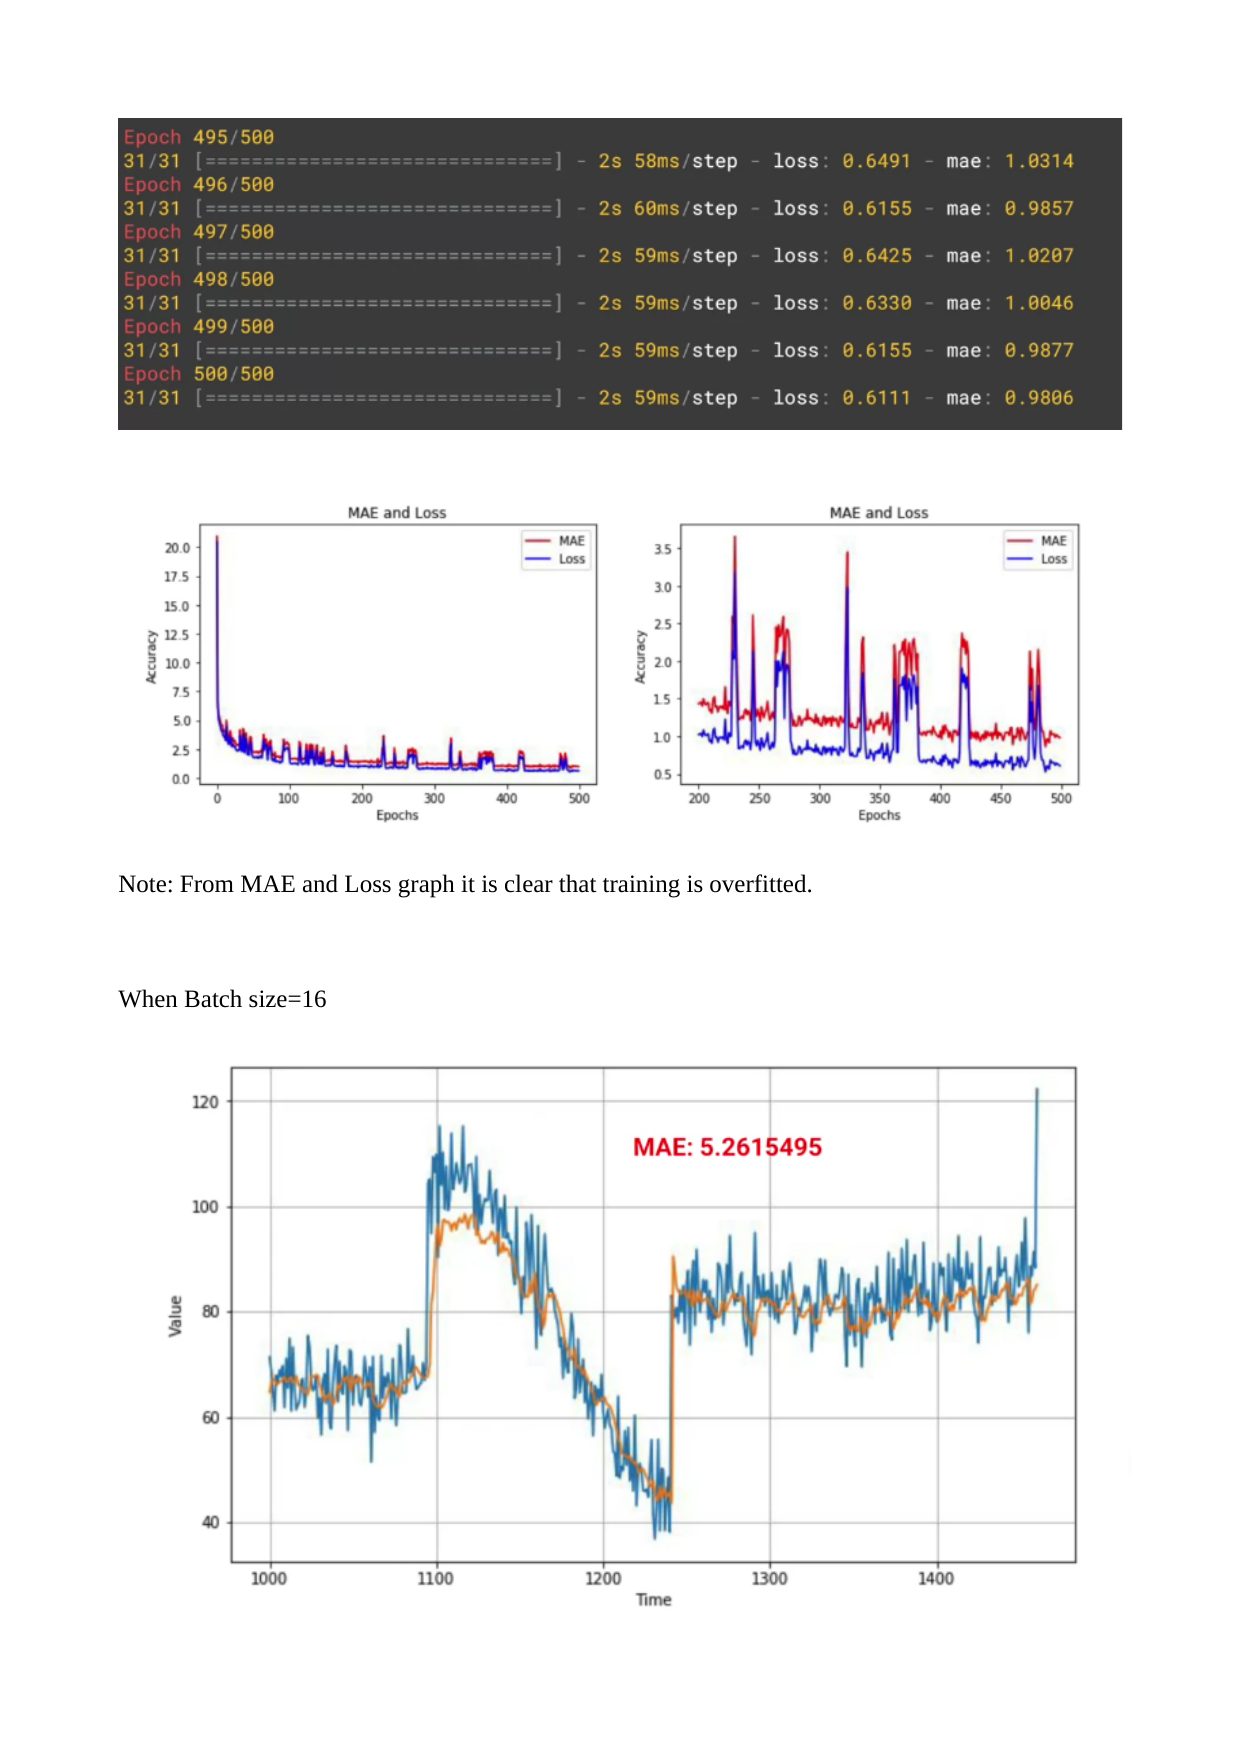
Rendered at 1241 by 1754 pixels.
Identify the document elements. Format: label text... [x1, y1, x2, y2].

text When Batch size=16 [118, 984, 1122, 1013]
picture [127, 1055, 1132, 1611]
text Note: From MAE and Loss graph it is clear that training is overfitted. [118, 869, 1122, 898]
picture [118, 486, 1123, 841]
picture [118, 118, 1123, 430]
